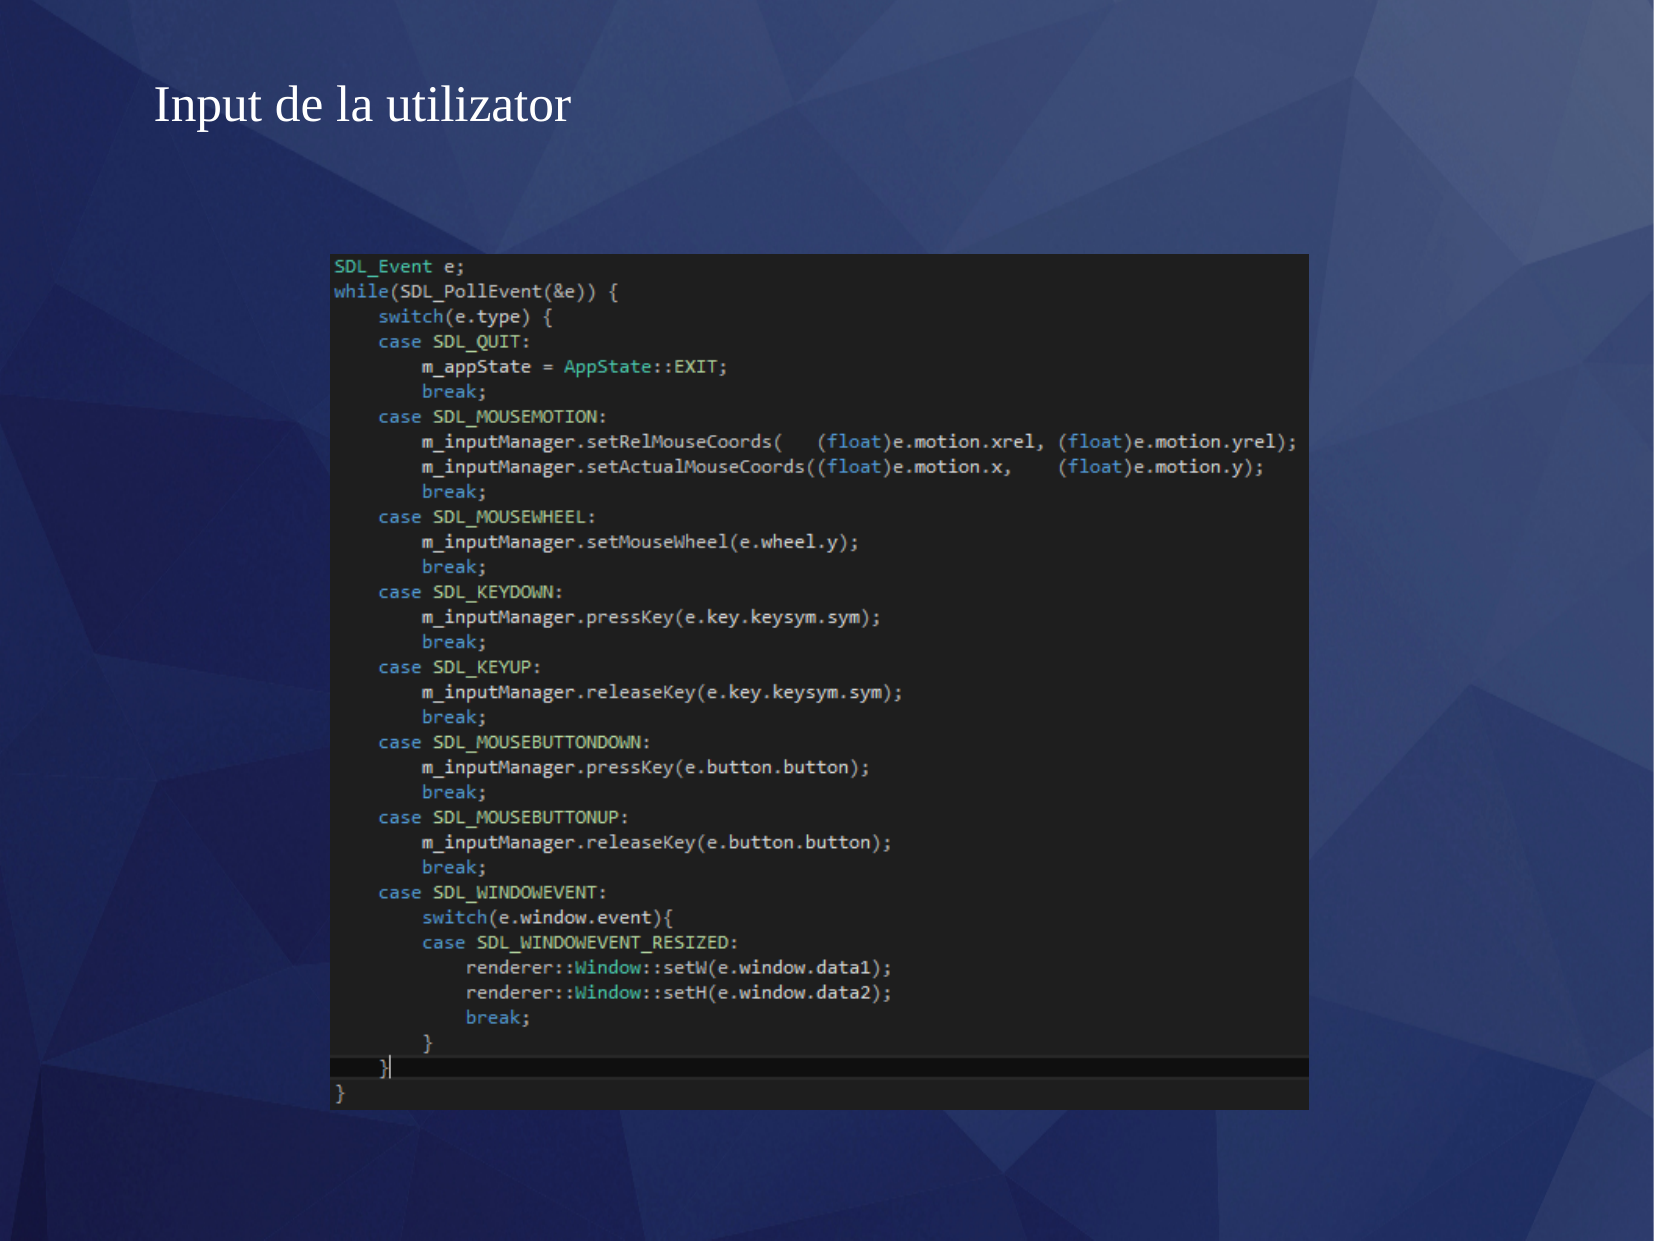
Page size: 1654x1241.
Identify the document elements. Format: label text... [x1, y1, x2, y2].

list Input de la utilizator [82, 75, 1571, 256]
picture [0, 0, 1654, 1241]
